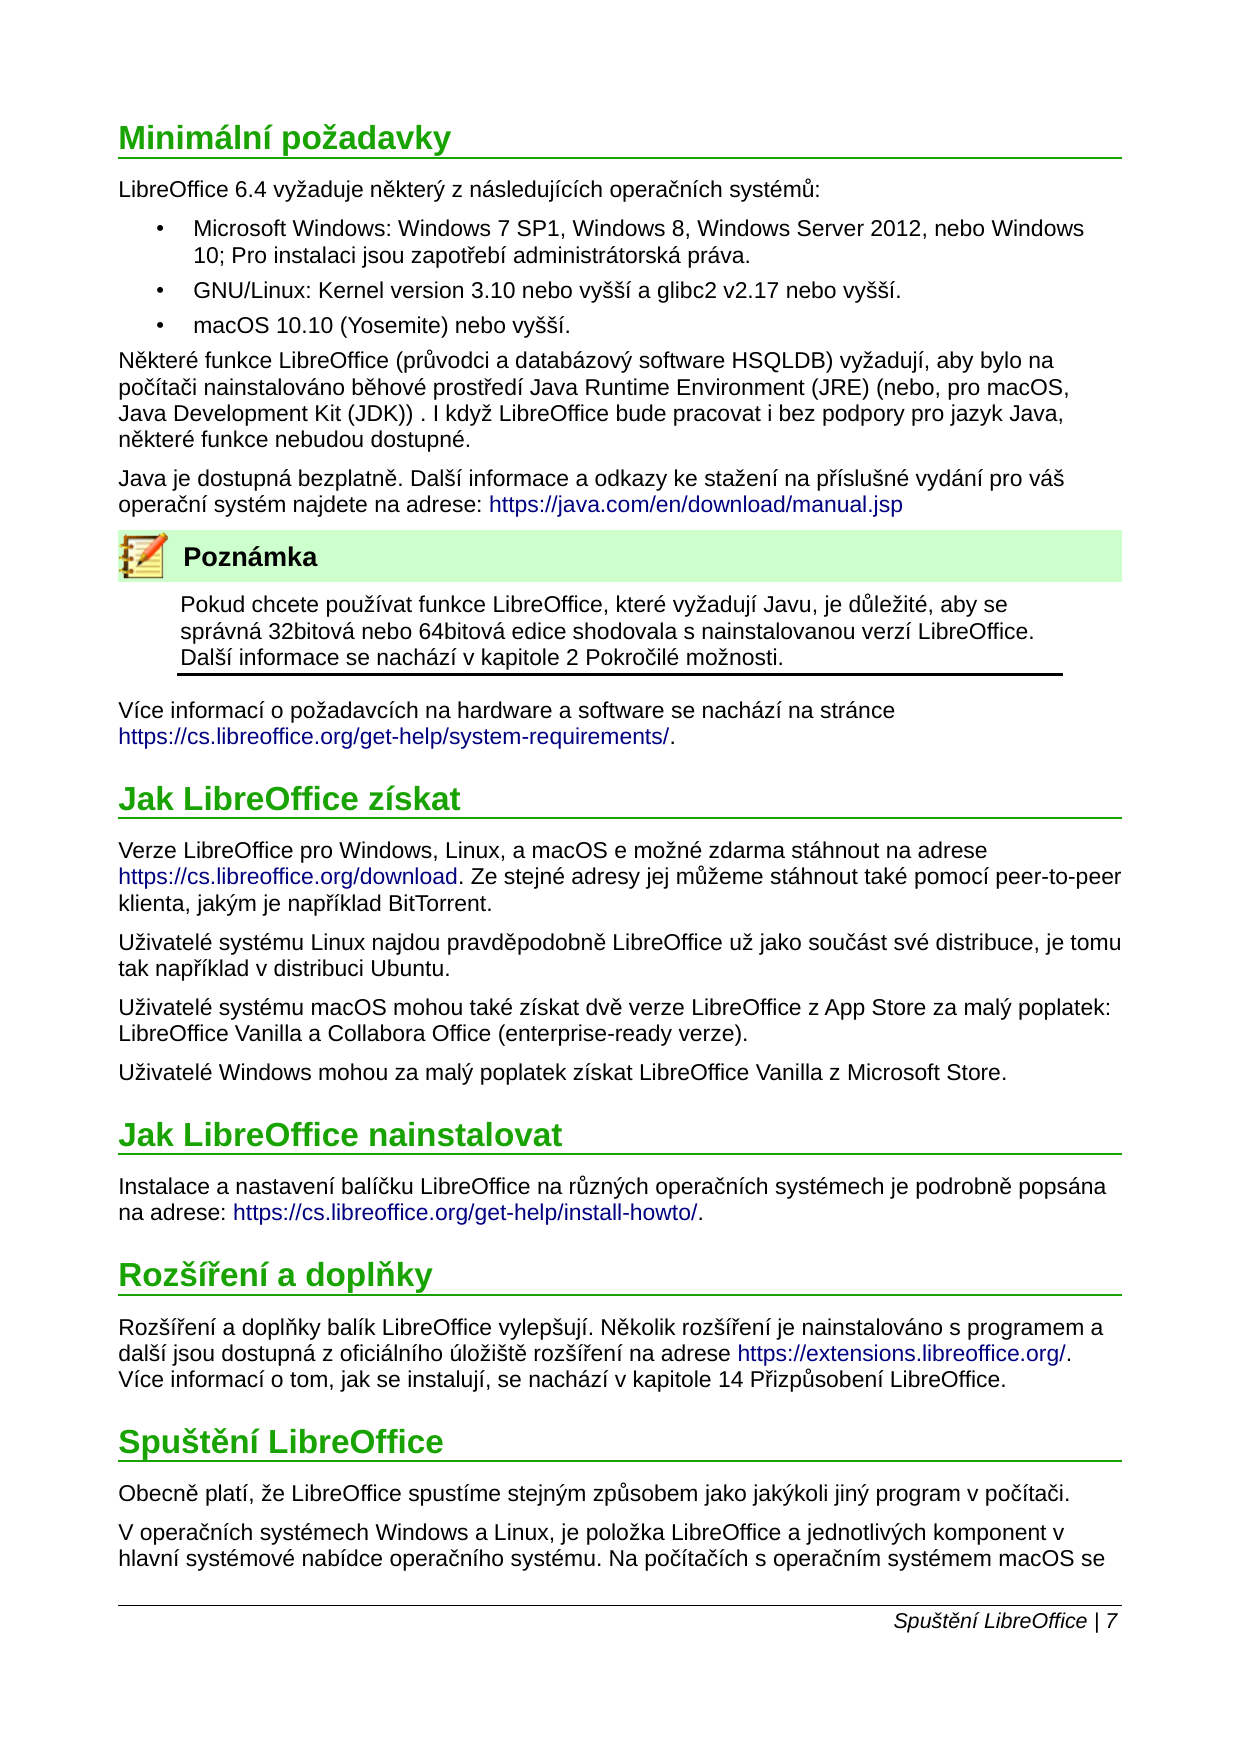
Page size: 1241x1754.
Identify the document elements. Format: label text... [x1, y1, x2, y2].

subtitle Jak LibreOffice získat [118, 779, 1122, 817]
text Rozšíření a doplňky balík LibreOffice vylepšují. Několik rozšíření je nainstalováno s programem a další jsou dostupná z oficiálního úložiště rozšíření na adrese https://extensions.libreoffice.org/. Více informací o tom, jak se instalují, se nachází v kapitole 14 Přizpůsobení LibreOffice. [118, 1313, 1122, 1392]
text Java je dostupná bezplatně. Další informace a odkazy ke stažení na příslušné vydání pro váš operační systém najdete na adrese: https://java.com/en/download/manual.jsp [118, 465, 1122, 518]
list GNU/Linux: Kernel version 3.10 nebo vyšší a glibc2 v2.17 nebo vyšší. [156, 277, 1122, 303]
subtitle Jak LibreOffice nainstalovat [118, 1115, 1122, 1153]
text LibreOffice 6.4 vyžaduje některý z následujících operačních systémů: [118, 176, 1122, 203]
text V operačních systémech Windows a Linux, je položka LibreOffice a jednotlivých komponent v hlavní systémové nabídce operačního systému. Na počítačích s operačním systémem macOS se [118, 1519, 1122, 1572]
subtitle Minimální požadavky [118, 118, 1122, 157]
picture [119, 531, 170, 582]
text Některé funkce LibreOffice (průvodci a databázový software HSQLDB) vyžadují, aby bylo na počítači nainstalováno běhové prostředí Java Runtime Environment (JRE) (nebo, pro macOS, Java Development Kit (JDK)) . I když LibreOffice bude pracovat i bez podpory pro jazyk Java, některé funkce nebudou dostupné. [118, 347, 1122, 453]
text Instalace a nastavení balíčku LibreOffice na různých operačních systémech je podrobně popsána na adrese: https://cs.libreoffice.org/get-help/install-howto/. [118, 1173, 1122, 1226]
text Uživatelé systému macOS mohou také získat dvě verze LibreOffice z App Store za malý poplatek: LibreOffice Vanilla a Collabora Office (enterprise-ready verze). [118, 994, 1122, 1046]
list Microsoft Windows: Windows 7 SP1, Windows 8, Windows Server 2012, nebo Windows 10; Pro instalaci jsou zapotřebí administrátorská práva. [156, 215, 1122, 268]
subtitle Poznámka [118, 530, 1122, 582]
text Uživatelé systému Linux najdou pravděpodobně LibreOffice už jako součást své distribuce, je tomu tak například v distribuci Ubuntu. [118, 928, 1122, 981]
text Obecně platí, že LibreOffice spustíme stejným způsobem jako jakýkoli jiný program v počítači. [118, 1480, 1122, 1507]
text Více informací o požadavcích na hardware a software se nachází na stránce https://cs.libreoffice.org/get-help/system-requirements/. [118, 697, 1122, 749]
subtitle Rozšíření a doplňky [118, 1255, 1122, 1294]
text Pokud chcete používat funkce LibreOffice, které vyžadují Javu, je důležité, aby se správná 32bitová nebo 64bitová edice shodovala s nainstalovanou verzí LibreOffice. Další informace se nachází v kapitole 2 Pokročilé možnosti. [177, 588, 1063, 673]
subtitle Spuštění LibreOffice [118, 1422, 1122, 1460]
text Verze LibreOffice pro Windows, Linux, a macOS e možné zdarma stáhnout na adrese https://cs.libreoffice.org/download. Ze stejné adresy jej můžeme stáhnout také pomocí peer-to-peer klienta, jakým je například BitTorrent. [118, 837, 1122, 916]
list macOS 10.10 (Yosemite) nebo vyšší. [156, 312, 1122, 338]
text Uživatelé Windows mohou za malý poplatek získat LibreOffice Vanilla z Microsoft Store. [118, 1059, 1122, 1085]
